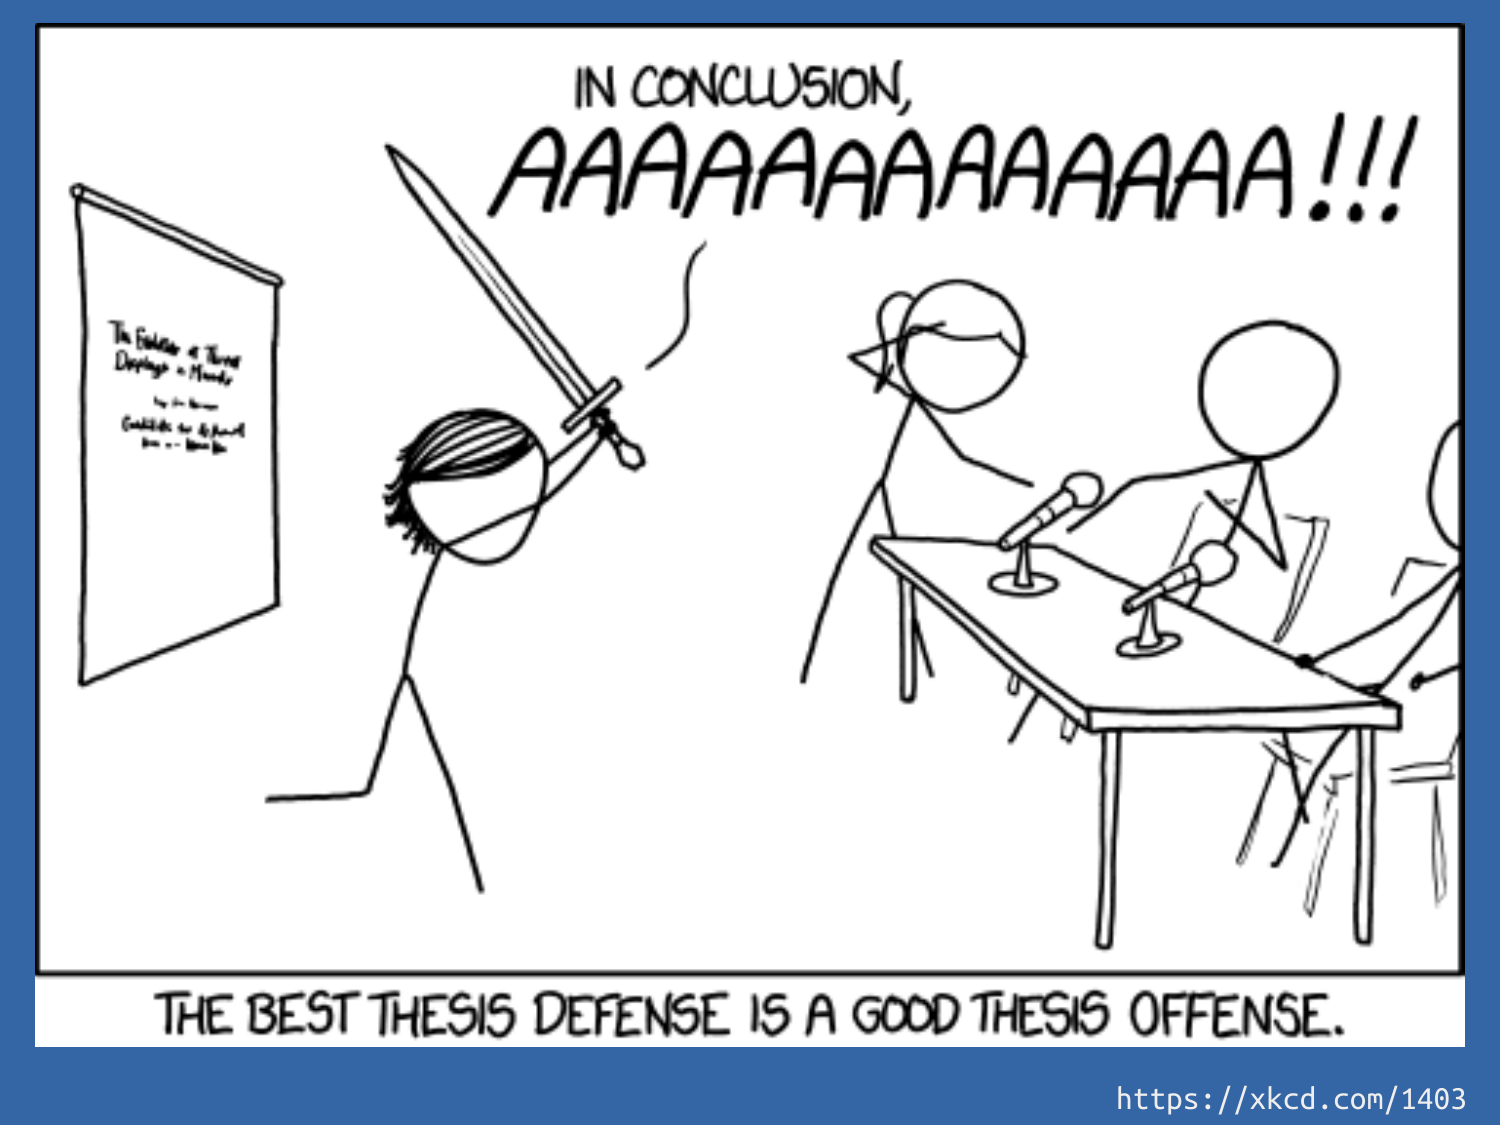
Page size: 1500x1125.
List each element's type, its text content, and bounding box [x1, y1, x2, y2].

text_box https://xkcd.com/1403 [1101, 1074, 1500, 1125]
text_box [0, 0, 1500, 1125]
picture [35, 23, 1465, 1047]
